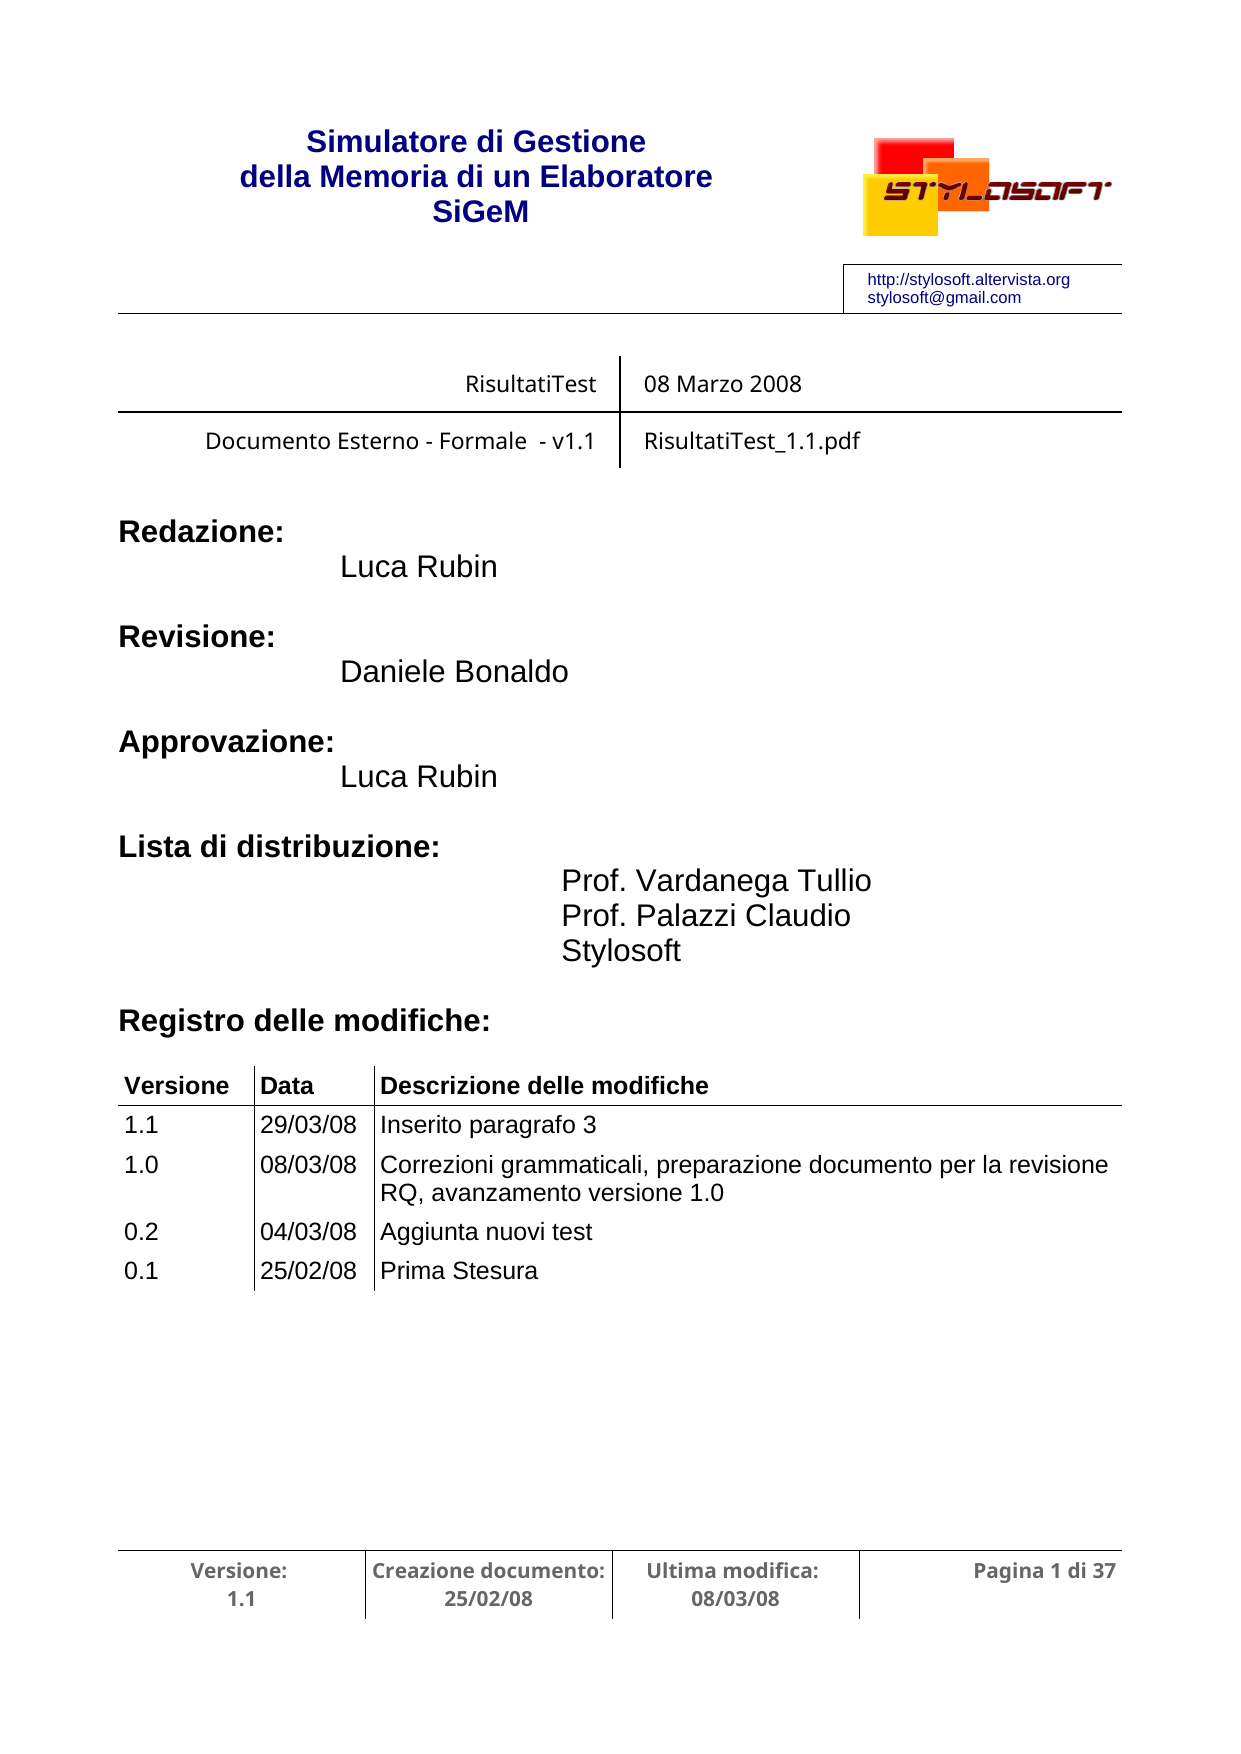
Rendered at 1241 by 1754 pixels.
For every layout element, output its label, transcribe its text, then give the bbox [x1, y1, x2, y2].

table_cell Documento Esterno - Formale - v1.1 [118, 413, 619, 468]
text Stylosoft [118, 933, 1122, 968]
table_header Versione [118, 1066, 254, 1105]
table_cell 0.1 [118, 1251, 254, 1291]
text Approvazione: [118, 724, 1122, 759]
table_cell 04/03/08 [255, 1212, 374, 1251]
text Luca Rubin [118, 759, 1122, 794]
table_header 08 Marzo 2008 [621, 356, 1122, 411]
text Prof. Palazzi Claudio [118, 898, 1122, 933]
picture [848, 123, 1117, 247]
table_cell 1.1 [118, 1106, 254, 1145]
text Lista di distribuzione: [118, 829, 1122, 863]
table_cell Aggiunta nuovi test [375, 1212, 1122, 1251]
table_cell Prima Stesura [375, 1251, 1122, 1291]
table_cell 25/02/08 [255, 1251, 374, 1291]
text Daniele Bonaldo [118, 654, 1122, 689]
table_cell Correzioni grammaticali, preparazione documento per la revisione RQ, avanzamento versione 1.0 [375, 1145, 1122, 1212]
table_cell 0.2 [118, 1212, 254, 1251]
table_header Descrizione delle modifiche [375, 1066, 1122, 1105]
text Luca Rubin [118, 549, 1122, 584]
table_cell RisultatiTest_1.1.pdf [621, 413, 1122, 468]
table_cell 29/03/08 [255, 1106, 374, 1145]
table_cell Inserito paragrafo 3 [375, 1106, 1122, 1145]
text Revisione: [118, 619, 1122, 654]
table_cell 08/03/08 [255, 1145, 374, 1212]
table_header RisultatiTest [118, 356, 619, 411]
text Registro delle modifiche: [118, 1003, 1122, 1038]
table_header Data [255, 1066, 374, 1105]
text Prof. Vardanega Tullio [118, 863, 1122, 898]
text Redazione: [118, 514, 1122, 549]
table_cell 1.0 [118, 1145, 254, 1212]
